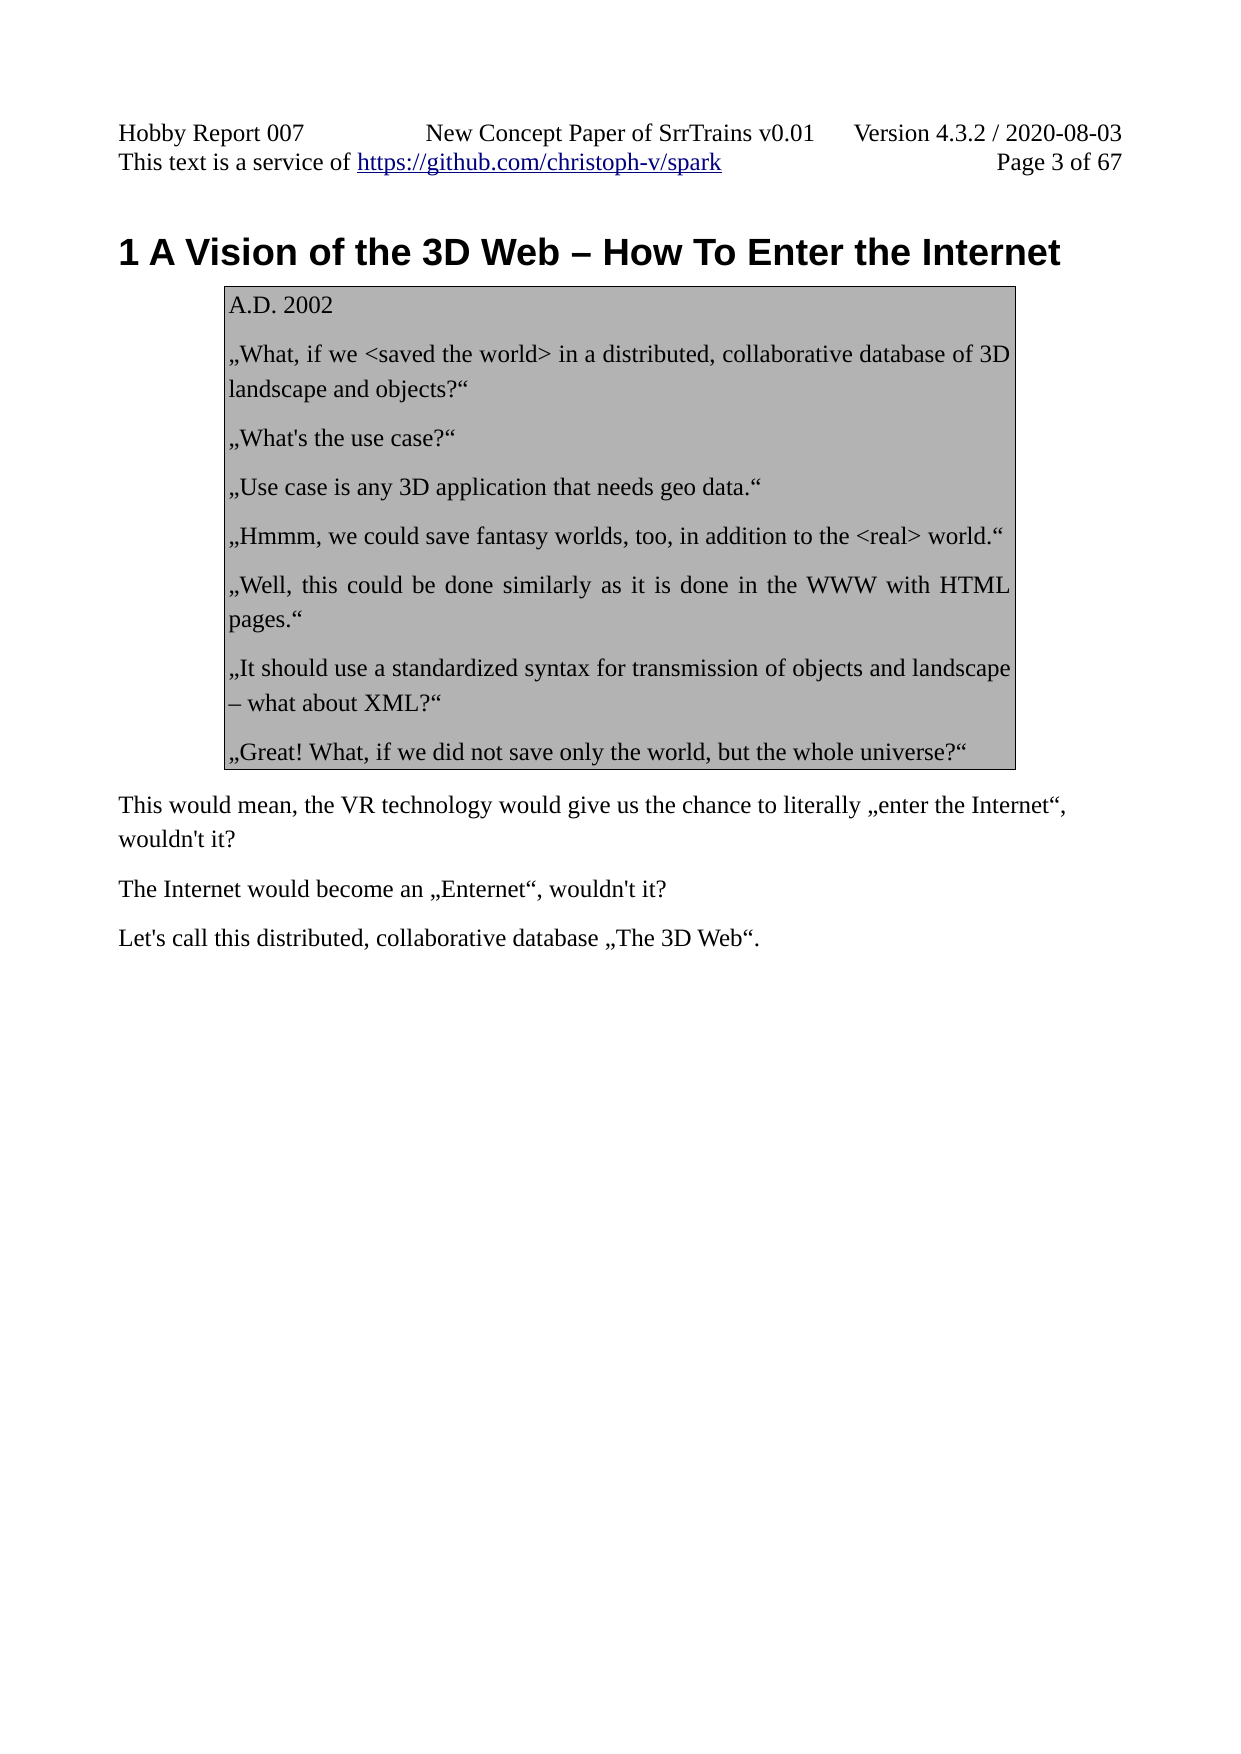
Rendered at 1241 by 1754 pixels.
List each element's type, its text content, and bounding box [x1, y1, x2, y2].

text This would mean, the VR technology would give us the chance to literally „enter the Internet“, wouldn't it? [118, 790, 1122, 853]
text The Internet would become an „Enternet“, wouldn't it? [118, 874, 1122, 902]
text „It should use a standardized syntax for transmission of objects and landscape – what about XML?“ [225, 649, 1015, 717]
text Let's call this distributed, collaborative database „The 3D Web“. [118, 923, 1122, 951]
text „Hmmm, we could save fantasy worlds, too, in addition to the <real> world.“ [225, 517, 1015, 550]
text „What's the use case?“ [225, 419, 1015, 452]
subtitle 1 A Vision of the 3D Web – How To Enter the Internet [118, 230, 1122, 274]
text „Use case is any 3D application that needs geo data.“ [225, 468, 1015, 501]
text „Great! What, if we did not save only the world, but the whole universe?“ [225, 733, 1015, 769]
text „Well, this could be done similarly as it is done in the WWW with HTML pages.“ [225, 566, 1015, 633]
text A.D. 2002 [225, 287, 1015, 319]
text „What, if we <saved the world> in a distributed, collaborative database of 3D landscape and objects?“ [225, 335, 1015, 402]
